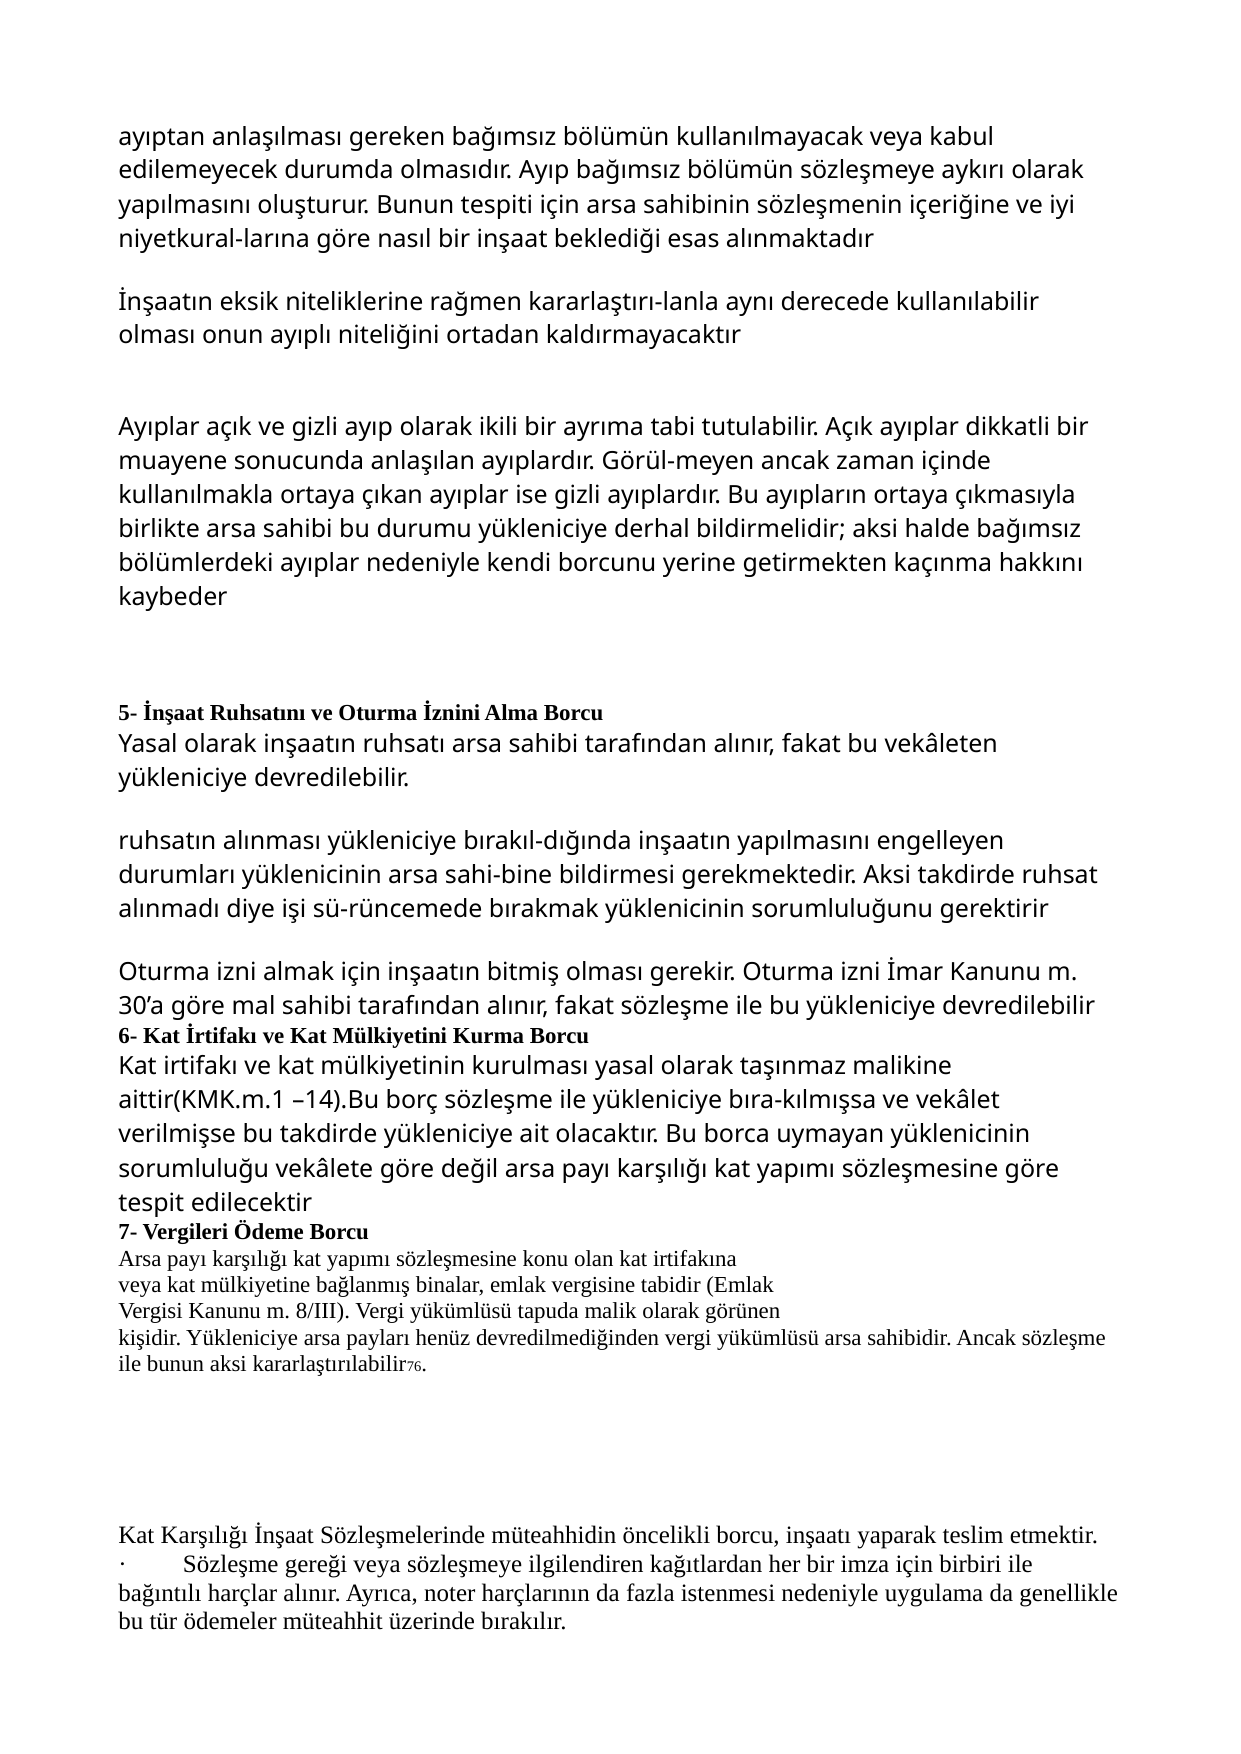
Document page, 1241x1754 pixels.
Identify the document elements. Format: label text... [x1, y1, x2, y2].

text Oturma izni almak için inşaatın bitmiş olması gerekir. Oturma izni İmar Kanunu m. 30’a göre mal sahibi tarafından alınır, fakat sözleşme ile bu yükleniciye devredilebilir [118, 953, 1122, 1022]
text ruhsatın alınması yükleniciye bırakıl-dığında inşaatın yapılmasını engelleyen durumları yüklenicinin arsa sahi-bine bildirmesi gerekmektedir. Aksi takdirde ruhsat alınmadı diye işi sü-rüncemede bırakmak yüklenicinin sorumluluğunu gerektirir [118, 823, 1122, 925]
text İnşaatın eksik niteliklerine rağmen kararlaştırı-lanla aynı derecede kullanılabilir olması onun ayıplı niteliğini ortadan kaldırmayacaktır [118, 283, 1122, 351]
text 5- İnşaat Ruhsatını ve Oturma İznini Alma Borcu [118, 699, 1122, 726]
text ayıptan anlaşılması gereken bağımsız bölümün kullanılmayacak veya kabul edilemeyecek durumda olmasıdır. Ayıp bağımsız bölümün sözleşmeye aykırı olarak yapılmasını oluşturur. Bunun tespiti için arsa sahibinin sözleşmenin içeriğine ve iyi niyetkural-larına göre nasıl bir inşaat beklediği esas alınmaktadır [118, 118, 1122, 254]
text Yasal olarak inşaatın ruhsatı arsa sahibi tarafından alınır, fakat bu vekâleten yükleniciye devredilebilir. [118, 726, 1122, 794]
text 6- Kat İrtifakı ve Kat Mülkiyetini Kurma Borcu [118, 1022, 1122, 1048]
text Kat irtifakı ve kat mülkiyetinin kurulması yasal olarak taşınmaz malikine aittir(KMK.m.1 –14).Bu borç sözleşme ile yükleniciye bıra-kılmışsa ve vekâlet verilmişse bu takdirde yükleniciye ait olacaktır. Bu borca uymayan yüklenicinin sorumluluğu vekâlete göre değil arsa payı karşılığı kat yapımı sözleşmesine göre tespit edilecektir [118, 1048, 1122, 1218]
text 7- Vergileri Ödeme Borcu Arsa payı karşılığı kat yapımı sözleşmesine konu olan kat irtifakına veya kat mülkiyetine bağlanmış binalar, emlak vergisine tabidir (Emlak Vergisi Kanunu m. 8/III). Vergi yükümlüsü tapuda malik olarak görünen kişidir. Yükleniciye arsa payları henüz devredilmediğinden vergi yükümlüsü arsa sahibidir. Ancak sözleşme ile bunun aksi kararlaştırılabilir76. [118, 1218, 1122, 1376]
text Ayıplar açık ve gizli ayıp olarak ikili bir ayrıma tabi tutulabilir. Açık ayıplar dikkatli bir muayene sonucunda anlaşılan ayıplardır. Görül-meyen ancak zaman içinde kullanılmakla ortaya çıkan ayıplar ise gizli ayıplardır. Bu ayıpların ortaya çıkmasıyla birlikte arsa sahibi bu durumu yükleniciye derhal bildirmelidir; aksi halde bağımsız bölümlerdeki ayıplar nedeniyle kendi borcunu yerine getirmekten kaçınma hakkını kaybeder [118, 409, 1122, 613]
text Kat Karşılığı İnşaat Sözleşmelerinde müteahhidin öncelikli borcu, inşaatı yaparak teslim etmektir. · Sözleşme gereği veya sözleşmeye ilgilendiren kağıtlardan her bir imza için birbiri ile bağıntılı harçlar alınır. Ayrıca, noter harçlarının da fazla istenmesi nedeniyle uygulama da genellikle bu tür ödemeler müteahhit üzerinde bırakılır. [118, 1520, 1122, 1635]
